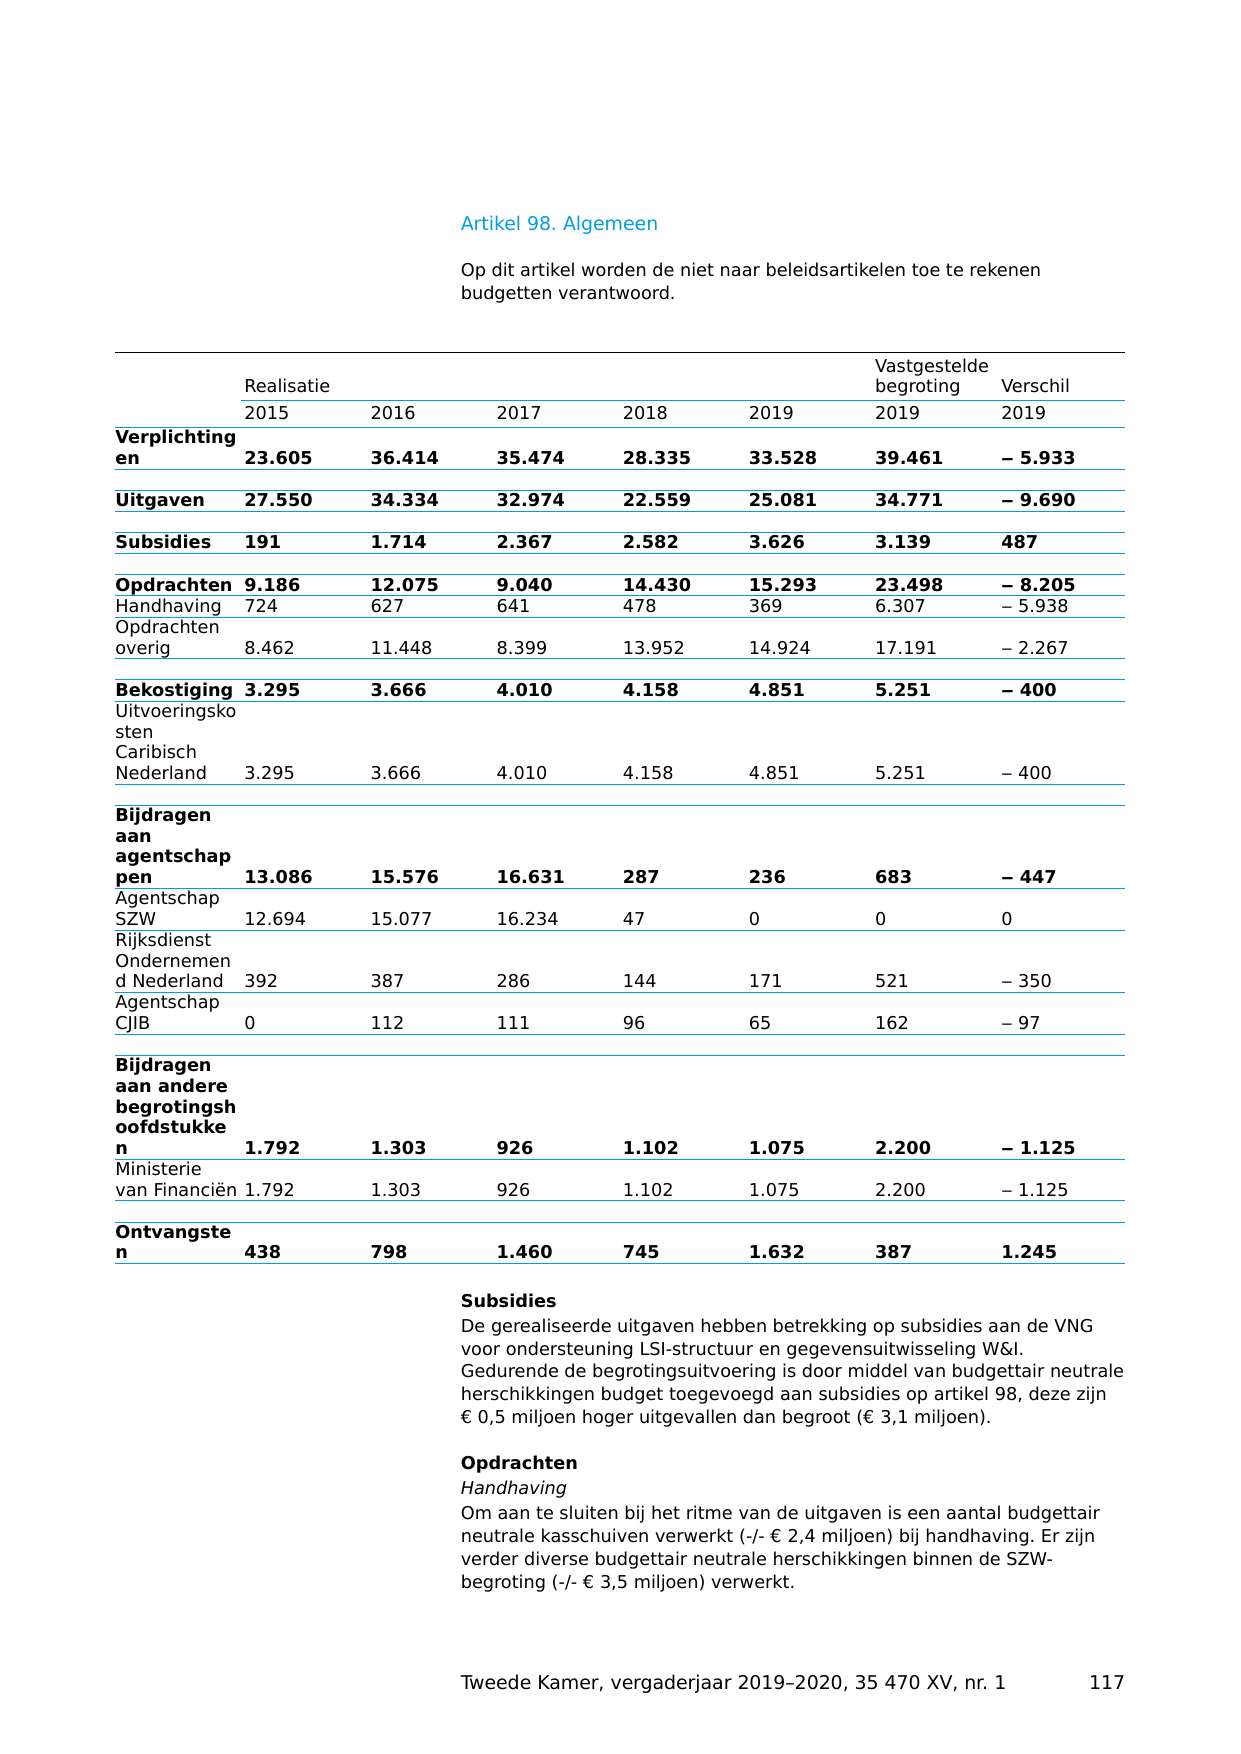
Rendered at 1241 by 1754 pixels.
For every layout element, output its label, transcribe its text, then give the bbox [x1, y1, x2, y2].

table_cell 28.335 [620, 428, 746, 468]
table_cell 1.075 [746, 1160, 872, 1200]
table_cell ‒ 1.125 [998, 1160, 1125, 1200]
table_cell [620, 1035, 746, 1055]
table_cell 17.191 [872, 618, 998, 658]
table_cell 191 [241, 533, 367, 553]
table_cell 171 [746, 931, 872, 992]
table_cell 2017 [494, 401, 620, 427]
table_cell 13.952 [620, 618, 746, 658]
table_cell 1.792 [241, 1160, 367, 1200]
table_cell [620, 659, 746, 679]
table_cell 1.075 [746, 1056, 872, 1158]
table_cell 0 [746, 889, 872, 929]
table_cell ‒ 5.938 [998, 596, 1125, 616]
table_cell [872, 512, 998, 532]
table_cell 8.462 [241, 618, 367, 658]
table_cell 4.851 [746, 680, 872, 701]
table_cell [494, 785, 620, 805]
text Subsidies [461, 1289, 1125, 1312]
table_cell [998, 1201, 1125, 1221]
table_cell [368, 659, 493, 679]
table_cell ‒ 350 [998, 931, 1125, 992]
table_cell [368, 470, 493, 489]
table_cell ‒ 8.205 [998, 575, 1125, 595]
table_cell 0 [998, 889, 1125, 929]
table_cell [998, 512, 1125, 532]
table_cell 23.605 [241, 428, 367, 468]
table_cell [746, 554, 872, 574]
table_cell 641 [494, 596, 620, 616]
table_cell [115, 1035, 241, 1055]
table_cell 1.460 [494, 1223, 620, 1263]
table_cell 1.303 [368, 1160, 493, 1200]
table_cell 16.631 [494, 806, 620, 888]
table_cell [115, 353, 241, 427]
table_cell [872, 554, 998, 574]
table_cell 32.974 [494, 491, 620, 511]
table_cell 36.414 [368, 428, 493, 468]
table_cell 369 [746, 596, 872, 616]
table_cell 1.102 [620, 1056, 746, 1158]
text Op dit artikel worden de niet naar beleidsartikelen toe te rekenen budgetten verantwoord. [461, 258, 1125, 304]
table_cell [115, 785, 241, 805]
table_cell 111 [494, 993, 620, 1034]
table_cell 2.367 [494, 533, 620, 553]
table_cell 4.158 [620, 680, 746, 701]
table_cell 2.200 [872, 1056, 998, 1158]
table_cell 23.498 [872, 575, 998, 595]
table_cell [998, 659, 1125, 679]
table_cell 9.040 [494, 575, 620, 595]
table_cell [368, 1201, 493, 1221]
table_cell 2.582 [620, 533, 746, 553]
table_cell [620, 470, 746, 489]
table_cell [494, 512, 620, 532]
table_cell [494, 1035, 620, 1055]
table_cell Vastgestelde begroting [872, 353, 998, 400]
table_cell Bekostiging [115, 680, 241, 701]
table_cell 745 [620, 1223, 746, 1263]
table_cell Rijksdienst Ondernemend Nederland [115, 931, 241, 992]
table_cell 387 [872, 1223, 998, 1263]
table_header Tabel 90 Begrotingsgefinancierde uitgaven en ontvangsten artikel 98 (bedragen x € 1.000) [115, 327, 1125, 352]
table_cell [998, 470, 1125, 489]
table_cell 3.666 [368, 680, 493, 701]
table_cell [494, 659, 620, 679]
table_cell [872, 1035, 998, 1055]
table_cell 286 [494, 931, 620, 992]
table_cell 683 [872, 806, 998, 888]
table_cell 724 [241, 596, 367, 616]
table_cell 96 [620, 993, 746, 1034]
table_cell 2019 [872, 401, 998, 427]
table_cell 487 [998, 533, 1125, 553]
table_cell [241, 1201, 367, 1221]
table_cell [494, 1201, 620, 1221]
table_cell [368, 785, 493, 805]
table_cell 1.632 [746, 1223, 872, 1263]
table_cell 4.010 [494, 702, 620, 783]
table_cell 2019 [998, 401, 1125, 427]
table_cell 5.251 [872, 680, 998, 701]
table_cell 4.010 [494, 680, 620, 701]
table_cell 2019 [746, 401, 872, 427]
table_cell [368, 1035, 493, 1055]
table_cell 5.251 [872, 702, 998, 783]
table_cell 35.474 [494, 428, 620, 468]
table_cell 14.924 [746, 618, 872, 658]
table_cell ‒ 447 [998, 806, 1125, 888]
table_cell 8.399 [494, 618, 620, 658]
table_cell 34.771 [872, 491, 998, 511]
table_cell [998, 554, 1125, 574]
table_cell [746, 470, 872, 489]
table_cell 521 [872, 931, 998, 992]
text Om aan te sluiten bij het ritme van de uitgaven is een aantal budgettair neutrale kasschuiven verwerkt (-/- € 2,4 miljoen) bij handhaving. Er zijn verder diverse budgettair neutrale herschikkingen binnen de SZW-begroting (-/- € 3,5 miljoen) verwerkt. [461, 1501, 1125, 1593]
table_cell 3.666 [368, 702, 493, 783]
table_cell 15.077 [368, 889, 493, 929]
table_cell 2018 [620, 401, 746, 427]
table_cell Opdrachten overig [115, 618, 241, 658]
table_cell [620, 512, 746, 532]
table_cell 11.448 [368, 618, 493, 658]
table_cell [241, 512, 367, 532]
table_cell ‒ 400 [998, 680, 1125, 701]
table_cell [620, 554, 746, 574]
table_cell 65 [746, 993, 872, 1034]
table_cell [241, 659, 367, 679]
text Handhaving [461, 1476, 1125, 1499]
table_cell [241, 785, 367, 805]
table_cell 9.186 [241, 575, 367, 595]
table_cell [998, 785, 1125, 805]
table_cell [746, 785, 872, 805]
table_cell 1.303 [368, 1056, 493, 1158]
table_cell Subsidies [115, 533, 241, 553]
table_cell 236 [746, 806, 872, 888]
table_cell [746, 659, 872, 679]
table_cell [620, 785, 746, 805]
table_cell [872, 470, 998, 489]
table_cell 926 [494, 1160, 620, 1200]
table_cell 14.430 [620, 575, 746, 595]
table_cell [872, 785, 998, 805]
table_cell Ministerie van Financiën [115, 1160, 241, 1200]
table_cell 926 [494, 1056, 620, 1158]
table_cell 4.851 [746, 702, 872, 783]
table_cell Agentschap CJIB [115, 993, 241, 1034]
table_cell [746, 1201, 872, 1221]
table_cell 392 [241, 931, 367, 992]
table_cell [115, 1201, 241, 1221]
table_cell 0 [872, 889, 998, 929]
table_cell 627 [368, 596, 493, 616]
table_cell [241, 554, 367, 574]
table_cell Realisatie [241, 353, 872, 400]
table_cell 3.626 [746, 533, 872, 553]
table_cell Uitvoeringskosten Caribisch Nederland [115, 702, 241, 783]
table_cell 47 [620, 889, 746, 929]
table_cell [241, 1035, 367, 1055]
table_cell [494, 554, 620, 574]
table_cell Opdrachten [115, 575, 241, 595]
table_cell 162 [872, 993, 998, 1034]
table_cell Handhaving [115, 596, 241, 616]
table_cell [872, 659, 998, 679]
table_cell Bijdragen aan andere begrotingshoofdstukken [115, 1056, 241, 1158]
table_cell 1.245 [998, 1223, 1125, 1263]
table_cell 3.295 [241, 702, 367, 783]
table_cell 0 [241, 993, 367, 1034]
table_cell 144 [620, 931, 746, 992]
table_cell 3.139 [872, 533, 998, 553]
table_cell [494, 470, 620, 489]
table_cell Bijdragen aan agentschappen [115, 806, 241, 888]
table_cell Verplichtingen [115, 428, 241, 468]
table_cell [368, 554, 493, 574]
table_cell ‒ 97 [998, 993, 1125, 1034]
table_cell [115, 470, 241, 489]
table_cell 27.550 [241, 491, 367, 511]
table_cell 287 [620, 806, 746, 888]
title Artikel 98. Algemeen [461, 213, 1125, 235]
table_cell 3.295 [241, 680, 367, 701]
table_cell 13.086 [241, 806, 367, 888]
table_cell 22.559 [620, 491, 746, 511]
table_cell 2.200 [872, 1160, 998, 1200]
table_cell 15.293 [746, 575, 872, 595]
table_cell [620, 1201, 746, 1221]
table_cell ‒ 5.933 [998, 428, 1125, 468]
table_cell 387 [368, 931, 493, 992]
table_cell 1.714 [368, 533, 493, 553]
table_cell 1.792 [241, 1056, 367, 1158]
table_cell 6.307 [872, 596, 998, 616]
table_cell 478 [620, 596, 746, 616]
table_cell 25.081 [746, 491, 872, 511]
table_cell 15.576 [368, 806, 493, 888]
table_cell [746, 1035, 872, 1055]
table_cell 12.694 [241, 889, 367, 929]
table_cell [115, 554, 241, 574]
table_cell 39.461 [872, 428, 998, 468]
table_cell ‒ 1.125 [998, 1056, 1125, 1158]
table_cell 798 [368, 1223, 493, 1263]
table_cell Uitgaven [115, 491, 241, 511]
table_cell 12.075 [368, 575, 493, 595]
table_cell [115, 659, 241, 679]
table_cell 2015 [241, 401, 367, 427]
text De gerealiseerde uitgaven hebben betrekking op subsidies aan de VNG voor ondersteuning LSI-structuur en gegevensuitwisseling W&I. Gedurende de begrotingsuitvoering is door middel van budgettair neutrale herschikkingen budget toegevoegd aan subsidies op artikel 98, deze zijn € 0,5 miljoen hoger uitgevallen dan begroot (€ 3,1 miljoen). [461, 1314, 1125, 1428]
table_cell 438 [241, 1223, 367, 1263]
table_cell ‒ 400 [998, 702, 1125, 783]
table_cell Ontvangsten [115, 1223, 241, 1263]
table_cell 34.334 [368, 491, 493, 511]
table_cell [368, 512, 493, 532]
table_cell Agentschap SZW [115, 889, 241, 929]
table_cell [746, 512, 872, 532]
table_cell ‒ 9.690 [998, 491, 1125, 511]
table_cell ‒ 2.267 [998, 618, 1125, 658]
table_cell Verschil [998, 353, 1125, 400]
table_cell 1.102 [620, 1160, 746, 1200]
table_cell [872, 1201, 998, 1221]
table_cell [115, 512, 241, 532]
table_cell [241, 470, 367, 489]
table_cell 4.158 [620, 702, 746, 783]
table_cell [998, 1035, 1125, 1055]
table_cell 33.528 [746, 428, 872, 468]
table_cell 112 [368, 993, 493, 1034]
table_cell 16.234 [494, 889, 620, 929]
text Opdrachten [461, 1451, 1125, 1474]
table_cell 2016 [368, 401, 493, 427]
